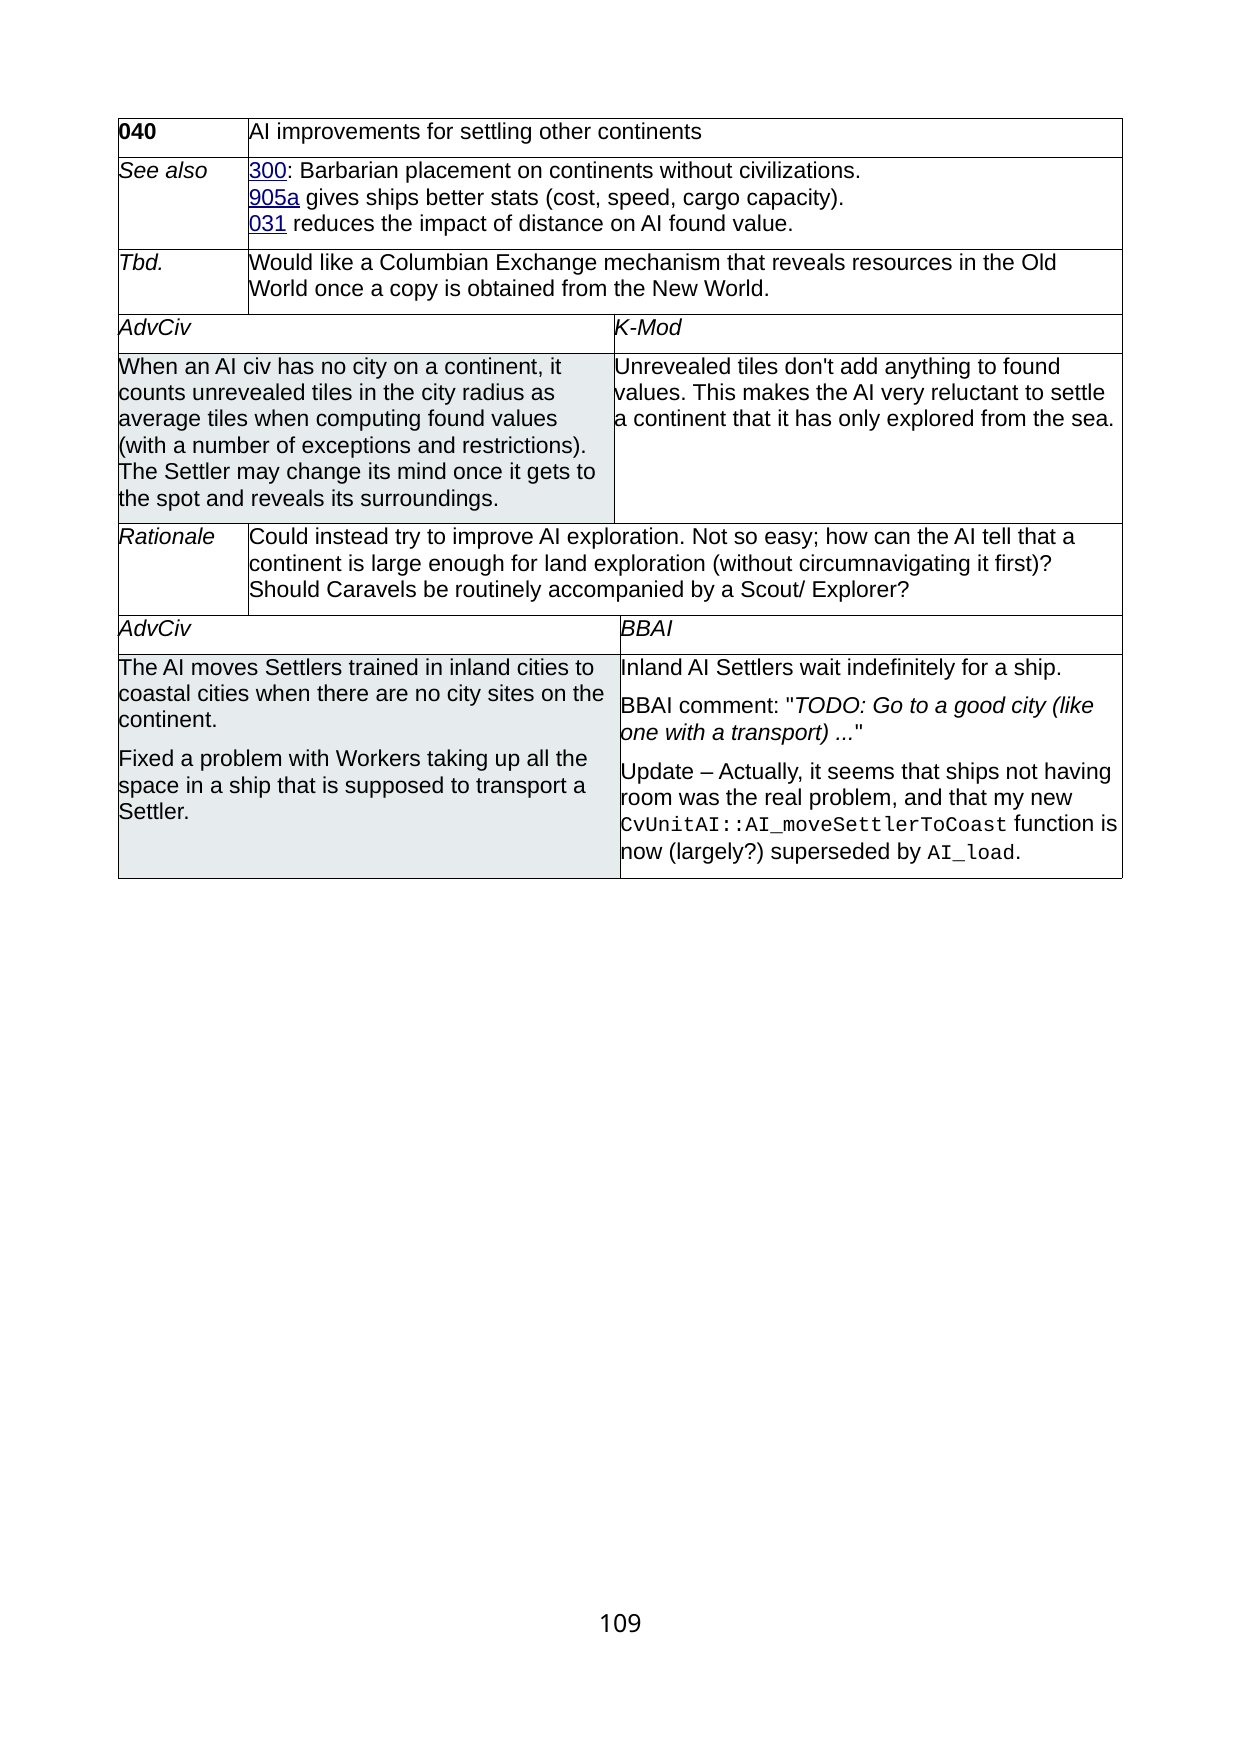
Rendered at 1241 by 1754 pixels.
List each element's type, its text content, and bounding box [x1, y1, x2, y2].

table_header 040 [119, 119, 248, 157]
table_cell 300: Barbarian placement on continents without civilizations. 905a gives ships better stats (cost, speed, cargo capacity). 031 reduces the impact of distance on AI found value. [249, 158, 1122, 248]
table_cell Rationale [119, 524, 248, 615]
table_cell See also [119, 158, 248, 248]
table_cell Inland AI Settlers wait indefinitely for a ship. BBAI comment: "TODO: Go to a good city (like one with a transport) ..." Update – Actually, it seems that ships not having room was the real problem, and that my new CvUnitAI::AI_moveSettlerToCoast function is now (largely?) superseded by AI_load. [621, 655, 1122, 878]
table_cell K-Mod [615, 315, 1122, 353]
table_cell The AI moves Settlers trained in inland cities to coastal cities when there are no city sites on the continent. Fixed a problem with Workers taking up all the space in a ship that is supposed to transport a Settler. [119, 655, 620, 878]
table_header AI improvements for settling other continents [249, 119, 1122, 157]
table_cell Would like a Columbian Exchange mechanism that reveals resources in the Old World once a copy is obtained from the New World. [249, 250, 1122, 314]
table_cell Tbd. [119, 250, 248, 314]
table_cell AdvCiv [119, 315, 614, 353]
table_cell AdvCiv [119, 616, 620, 654]
table_cell BBAI [621, 616, 1122, 654]
table_cell Unrevealed tiles don't add anything to found values. This makes the AI very reluctant to settle a continent that it has only explored from the sea. [615, 354, 1122, 523]
table_cell Could instead try to improve AI exploration. Not so easy; how can the AI tell that a continent is large enough for land exploration (without circumnavigating it first)? Should Caravels be routinely accompanied by a Scout/ Explorer? [249, 524, 1122, 615]
table_cell When an AI civ has no city on a continent, it counts unrevealed tiles in the city radius as average tiles when computing found values (with a number of exceptions and restrictions). The Settler may change its mind once it gets to the spot and reveals its surroundings. [119, 354, 614, 523]
